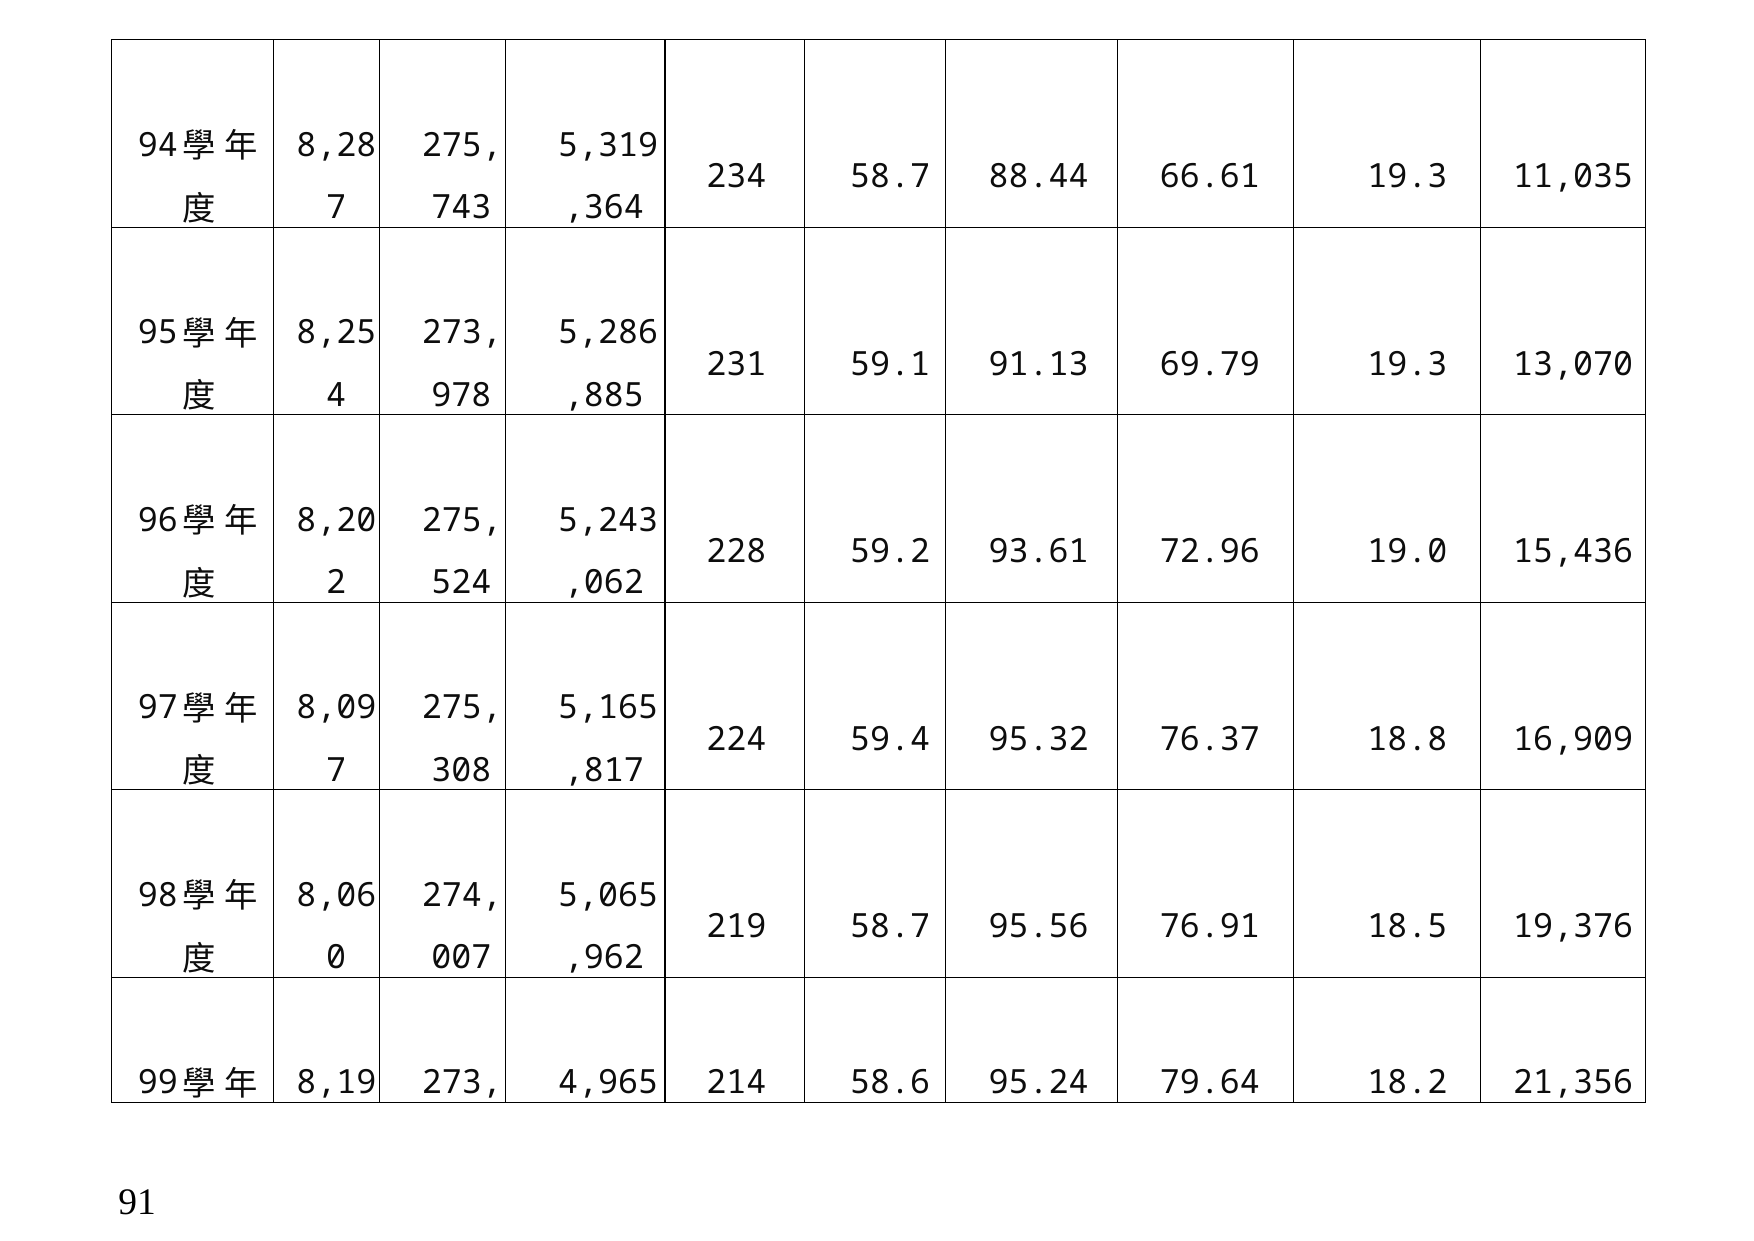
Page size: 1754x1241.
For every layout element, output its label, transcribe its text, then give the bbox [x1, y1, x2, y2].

table_cell 275,524 [380, 415, 505, 602]
table_cell 18.5 [1294, 790, 1480, 977]
table_cell 19.0 [1294, 415, 1480, 602]
table_cell 21,356 [1481, 978, 1645, 1102]
table_cell 8,060 [274, 790, 379, 977]
table_cell 219 [666, 790, 804, 977]
table_cell 19.3 [1294, 40, 1480, 227]
table_cell 96學年度 [112, 415, 273, 602]
table_cell 13,070 [1481, 228, 1645, 414]
table_cell 93.61 [946, 415, 1117, 602]
table_cell 95.24 [946, 978, 1117, 1102]
table_cell 94學年度 [112, 40, 273, 227]
table_cell 8,097 [274, 603, 379, 789]
table_cell 72.96 [1118, 415, 1293, 602]
table_cell 59.4 [805, 603, 945, 789]
table_cell 97學年度 [112, 603, 273, 789]
table_cell 19,376 [1481, 790, 1645, 977]
table_cell 76.91 [1118, 790, 1293, 977]
table_cell 8,254 [274, 228, 379, 414]
table_cell 8,287 [274, 40, 379, 227]
table_cell 275,308 [380, 603, 505, 789]
table_cell 234 [666, 40, 804, 227]
table_cell 11,035 [1481, 40, 1645, 227]
table_cell 18.8 [1294, 603, 1480, 789]
table_cell 59.2 [805, 415, 945, 602]
table_cell 5,065,962 [506, 790, 664, 977]
table_cell 228 [666, 415, 804, 602]
table_cell 224 [666, 603, 804, 789]
table_cell 8,19 [274, 978, 379, 1102]
table_cell 98學年度 [112, 790, 273, 977]
table_cell 69.79 [1118, 228, 1293, 414]
table_cell 4,965 [506, 978, 664, 1102]
table_cell 95學年度 [112, 228, 273, 414]
table_cell 16,909 [1481, 603, 1645, 789]
table_cell 5,319,364 [506, 40, 664, 227]
table_cell 58.7 [805, 790, 945, 977]
table_cell 274,007 [380, 790, 505, 977]
table_cell 91.13 [946, 228, 1117, 414]
table_cell 5,243,062 [506, 415, 664, 602]
table_cell 18.2 [1294, 978, 1480, 1102]
table_cell 5,165,817 [506, 603, 664, 789]
table_cell 214 [666, 978, 804, 1102]
table_cell 273, [380, 978, 505, 1102]
table_cell 19.3 [1294, 228, 1480, 414]
table_cell 59.1 [805, 228, 945, 414]
table_cell 66.61 [1118, 40, 1293, 227]
table_cell 99學年 [112, 978, 273, 1102]
table_cell 15,436 [1481, 415, 1645, 602]
table_cell 95.32 [946, 603, 1117, 789]
table_cell 273,978 [380, 228, 505, 414]
table_cell 88.44 [946, 40, 1117, 227]
table_cell 5,286,885 [506, 228, 664, 414]
table_cell 76.37 [1118, 603, 1293, 789]
table_cell 95.56 [946, 790, 1117, 977]
table_cell 79.64 [1118, 978, 1293, 1102]
table_cell 8,202 [274, 415, 379, 602]
table_cell 58.7 [805, 40, 945, 227]
table_cell 231 [666, 228, 804, 414]
table_cell 275,743 [380, 40, 505, 227]
table_cell 58.6 [805, 978, 945, 1102]
